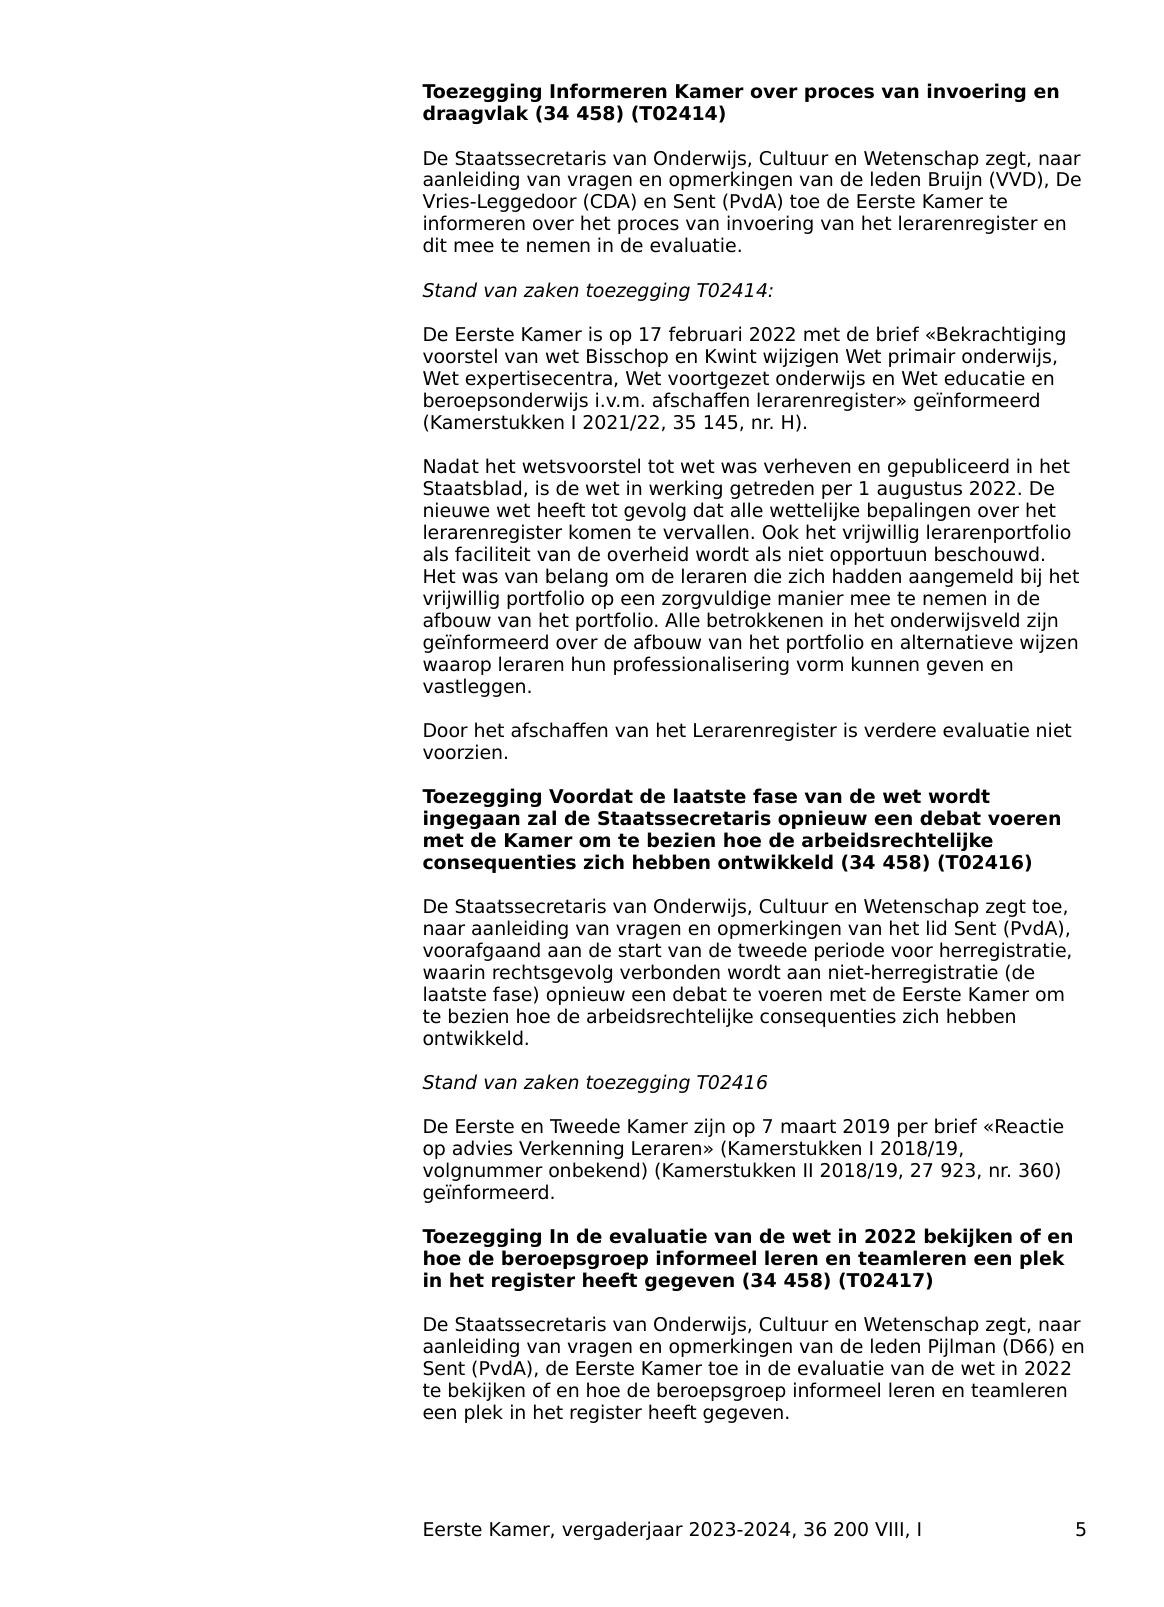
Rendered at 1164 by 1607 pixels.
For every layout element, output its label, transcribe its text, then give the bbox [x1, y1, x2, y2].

subtitle Toezegging In de evaluatie van de wet in 2022 bekijken of en hoe de beroepsgroep informeel leren en teamleren een plek in het register heeft gegeven (34 458) (T02417) [422, 1226, 1087, 1292]
text De Staatssecretaris van Onderwijs, Cultuur en Wetenschap zegt, naar aanleiding van vragen en opmerkingen van de leden Pijlman (D66) en Sent (PvdA), de Eerste Kamer toe in de evaluatie van de wet in 2022 te bekijken of en hoe de beroepsgroep informeel leren en teamleren een plek in het register heeft gegeven. [422, 1314, 1087, 1424]
text De Staatssecretaris van Onderwijs, Cultuur en Wetenschap zegt toe, naar aanleiding van vragen en opmerkingen van het lid Sent (PvdA), voorafgaand aan de start van de tweede periode voor herregistratie, waarin rechtsgevolg verbonden wordt aan niet-herregistratie (de laatste fase) opnieuw een debat te voeren met de Eerste Kamer om te bezien hoe de arbeidsrechtelijke consequenties zich hebben ontwikkeld. [422, 896, 1087, 1050]
text De Eerste en Tweede Kamer zijn op 7 maart 2019 per brief «Reactie op advies Verkenning Leraren» (Kamerstukken I 2018/19, volgnummer onbekend) (Kamerstukken II 2018/19, 27 923, nr. 360) geïnformeerd. [422, 1116, 1087, 1204]
text De Staatssecretaris van Onderwijs, Cultuur en Wetenschap zegt, naar aanleiding van vragen en opmerkingen van de leden Bruijn (VVD), De Vries-Leggedoor (CDA) en Sent (PvdA) toe de Eerste Kamer te informeren over het proces van invoering van het lerarenregister en dit mee te nemen in de evaluatie. [422, 147, 1087, 257]
text Nadat het wetsvoorstel tot wet was verheven en gepubliceerd in het Staatsblad, is de wet in werking getreden per 1 augustus 2022. De nieuwe wet heeft tot gevolg dat alle wettelijke bepalingen over het lerarenregister komen te vervallen. Ook het vrijwillig lerarenportfolio als faciliteit van de overheid wordt als niet opportuun beschouwd. [422, 456, 1087, 566]
subtitle Stand van zaken toezegging T02414: [422, 279, 1087, 301]
text Door het afschaffen van het Lerarenregister is verdere evaluatie niet voorzien. [422, 720, 1087, 764]
subtitle Toezegging Voordat de laatste fase van de wet wordt ingegaan zal de Staatssecretaris opnieuw een debat voeren met de Kamer om te bezien hoe de arbeidsrechtelijke consequenties zich hebben ontwikkeld (34 458) (T02416) [422, 786, 1087, 874]
subtitle Stand van zaken toezegging T02416 [422, 1072, 1087, 1094]
text De Eerste Kamer is op 17 februari 2022 met de brief «Bekrachtiging voorstel van wet Bisschop en Kwint wijzigen Wet primair onderwijs, Wet expertisecentra, Wet voortgezet onderwijs en Wet educatie en beroepsonderwijs i.v.m. afschaffen lerarenregister» geïnformeerd (Kamerstukken I 2021/22, 35 145, nr. H). [422, 324, 1087, 433]
subtitle Toezegging Informeren Kamer over proces van invoering en draagvlak (34 458) (T02414) [422, 81, 1087, 125]
text Het was van belang om de leraren die zich hadden aangemeld bij het vrijwillig portfolio op een zorgvuldige manier mee te nemen in de afbouw van het portfolio. Alle betrokkenen in het onderwijsveld zijn geïnformeerd over de afbouw van het portfolio en alternatieve wijzen waarop leraren hun professionalisering vorm kunnen geven en vastleggen. [422, 566, 1087, 697]
